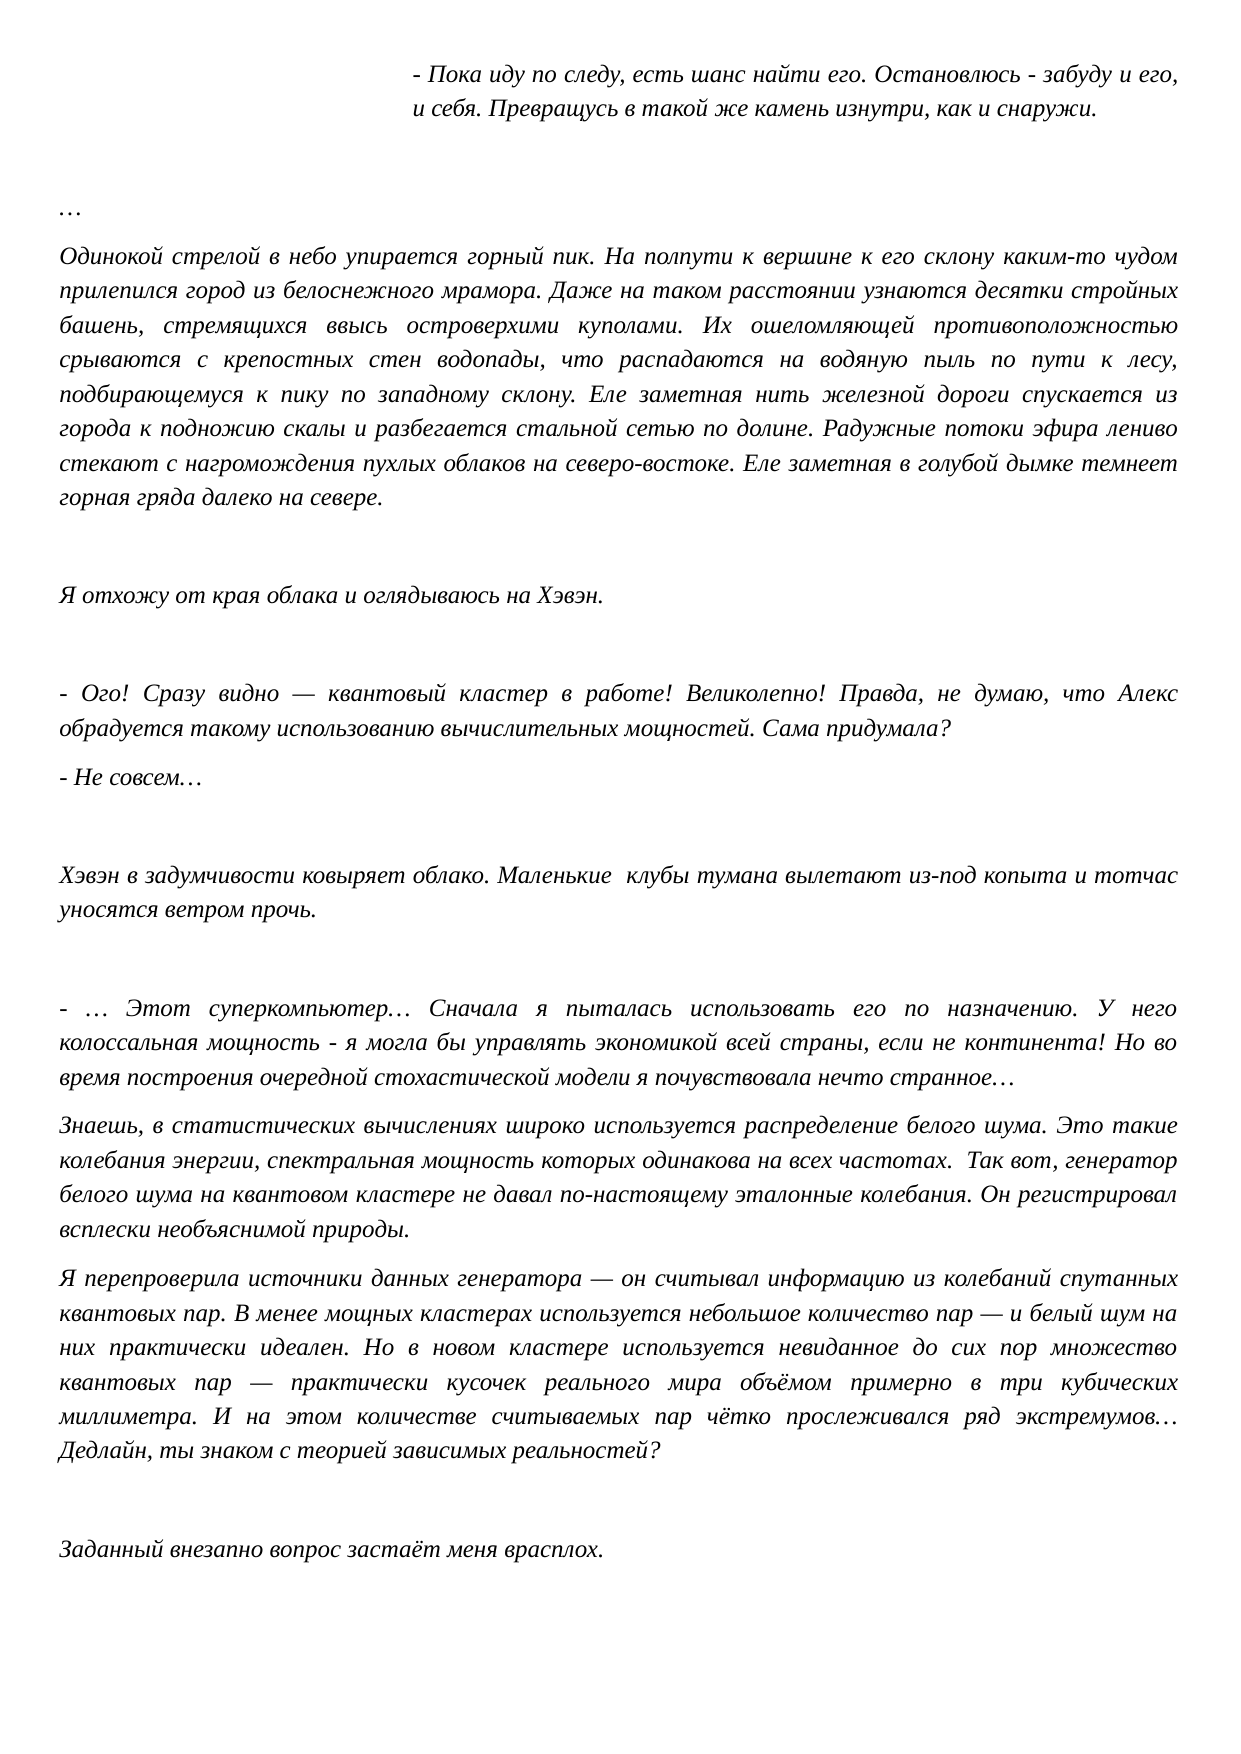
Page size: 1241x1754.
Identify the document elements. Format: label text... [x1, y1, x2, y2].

text - Ого! Сразу видно — квантовый кластер в работе! Великолепно! Правда, не думаю, что Алекс обрадуется такому использованию вычислительных мощностей. Сама придумала? [59, 678, 1181, 742]
text Одинокой стрелой в небо упирается горный пик. На полпути к вершине к его склону каким-то чудом прилепился город из белоснежного мрамора. Даже на таком расстоянии узнаются десятки стройных башень, стремящихся ввысь островерхими куполами. Их ошеломляющей противоположностью срываются с крепостных стен водопады, что распадаются на водяную пыль по пути к лесу, подбирающемуся к пику по западному склону. Еле заметная нить железной дороги спускается из города к подножию скалы и разбегается стальной сетью по долине. Радужные потоки эфира лениво стекают с нагромождения пухлых облаков на северо-востоке. Еле заметная в голубой дымке темнеет горная гряда далеко на севере. [59, 241, 1181, 511]
text - Пока иду по следу, есть шанс найти его. Остановлюсь - забуду и его, и себя. Превращусь в такой же камень изнутри, как и снаружи. [412, 59, 1181, 122]
text Знаешь, в статистических вычислениях широко используется распределение белого шума. Это такие колебания энергии, спектральная мощность которых одинакова на всех частотах. Так вот, генератор белого шума на квантовом кластере не давал по-настоящему эталонные колебания. Он регистрировал всплески необъяснимой природы. [59, 1111, 1181, 1243]
text - Не совсем… [59, 762, 1181, 791]
text … [59, 192, 1181, 220]
text Заданный внезапно вопрос застаёт меня врасплох. [59, 1534, 1181, 1562]
text - … Этот суперкомпьютер… Сначала я пыталась использовать его по назначению. У него колоссальная мощность - я могла бы управлять экономикой всей страны, если не континента! Но во время построения очередной стохастической модели я почувствовала нечто странное… [59, 993, 1181, 1090]
text Я перепроверила источники данных генератора — он считывал информацию из колебаний спутанных квантовых пар. В менее мощных кластерах используется небольшое количество пар — и белый шум на них практически идеален. Но в новом кластере используется невиданное до сих пор множество квантовых пар — практически кусочек реального мира объёмом примерно в три кубических миллиметра. И на этом количестве считываемых пар чётко прослеживался ряд экстремумов… Дедлайн, ты знаком с теорией зависимых реальностей? [59, 1263, 1181, 1464]
text Хэвэн в задумчивости ковыряет облако. Маленькие клубы тумана вылетают из-под копыта и тотчас уносятся ветром прочь. [59, 860, 1181, 923]
text Я отхожу от края облака и оглядываюсь на Хэвэн. [59, 580, 1181, 609]
